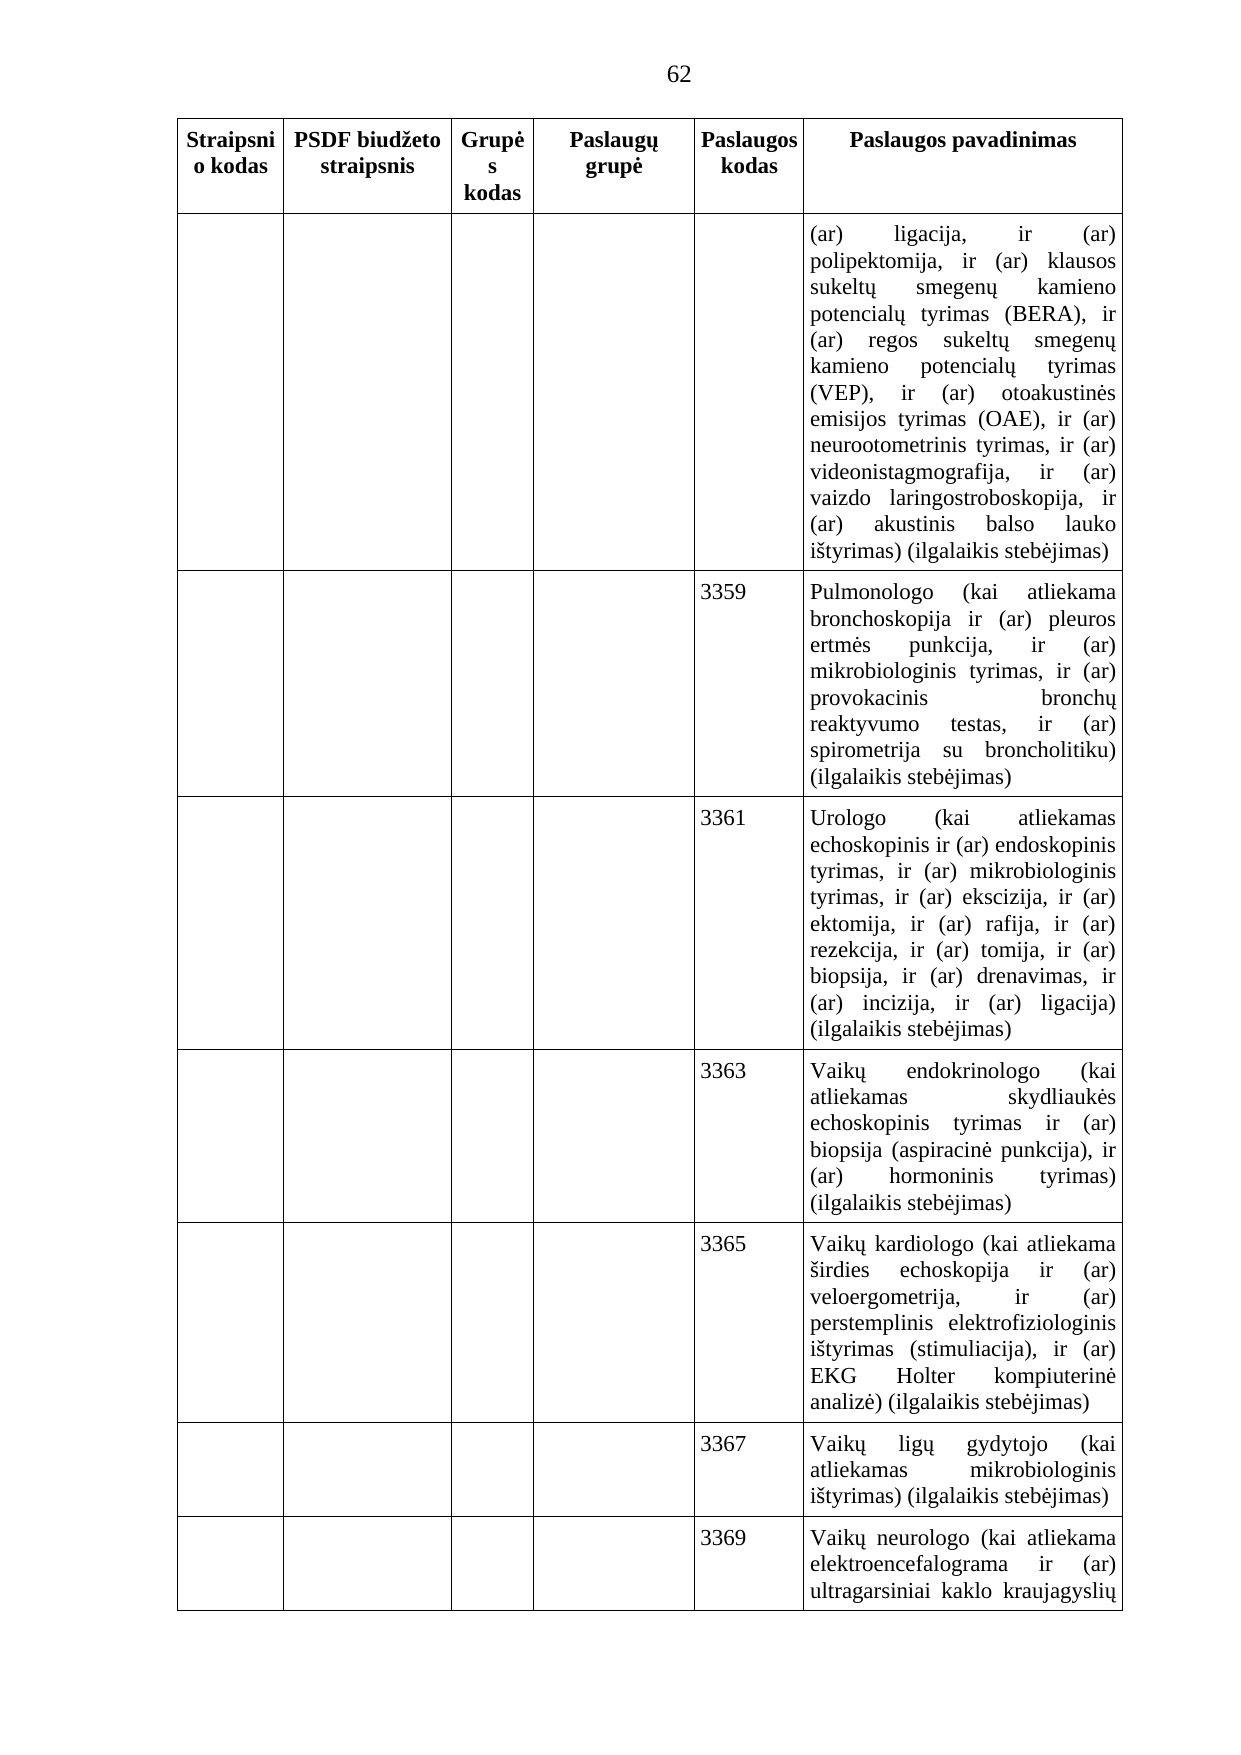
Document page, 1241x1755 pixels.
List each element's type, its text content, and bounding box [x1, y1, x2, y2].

table_cell Vaikų endokrinologo (kai atliekamas skydliaukės echoskopinis tyrimas ir (ar) biopsija (aspiracinė punkcija), ir (ar) hormoninis tyrimas) (ilgalaikis stebėjimas) [804, 1050, 1122, 1222]
table_cell [534, 214, 694, 570]
table_cell 3369 [695, 1517, 803, 1610]
table_cell [284, 1517, 451, 1610]
table_cell [452, 571, 533, 796]
table_cell Vaikų neurologo (kai atliekama elektroencefalograma ir (ar) ultragarsiniai kaklo kraujagyslių [804, 1517, 1122, 1610]
table_header Straipsnio kodas [178, 119, 283, 212]
table_cell [178, 1423, 283, 1516]
table_cell [534, 797, 694, 1049]
table_cell 3367 [695, 1423, 803, 1516]
table_cell [534, 1223, 694, 1422]
table_header Grupės kodas [452, 119, 533, 212]
table_cell [284, 1223, 451, 1422]
table_cell [534, 1050, 694, 1222]
table_cell [178, 214, 283, 570]
table_cell [178, 1050, 283, 1222]
table_cell Urologo (kai atliekamas echoskopinis ir (ar) endoskopinis tyrimas, ir (ar) mikrobiologinis tyrimas, ir (ar) ekscizija, ir (ar) ektomija, ir (ar) rafija, ir (ar) rezekcija, ir (ar) tomija, ir (ar) biopsija, ir (ar) drenavimas, ir (ar) incizija, ir (ar) ligacija) (ilgalaikis stebėjimas) [804, 797, 1122, 1049]
table_cell 3361 [695, 797, 803, 1049]
table_cell [452, 1423, 533, 1516]
table_cell [284, 214, 451, 570]
table_cell [178, 571, 283, 796]
table_header Paslaugos pavadinimas [804, 119, 1122, 212]
table_cell [284, 797, 451, 1049]
table_cell [178, 1517, 283, 1610]
table_header Paslaugos kodas [695, 119, 803, 212]
table_cell [452, 1223, 533, 1422]
table_cell [178, 797, 283, 1049]
table_cell [534, 571, 694, 796]
table_cell [452, 1050, 533, 1222]
table_cell 3359 [695, 571, 803, 796]
table_cell [534, 1423, 694, 1516]
table_cell [284, 571, 451, 796]
table_cell [452, 797, 533, 1049]
table_cell 3363 [695, 1050, 803, 1222]
table_header PSDF biudžeto straipsnis [284, 119, 451, 212]
table_header Paslaugų grupė [534, 119, 694, 212]
table_cell [452, 214, 533, 570]
table_cell (ar) ligacija, ir (ar) polipektomija, ir (ar) klausos sukeltų smegenų kamieno potencialų tyrimas (BERA), ir (ar) regos sukeltų smegenų kamieno potencialų tyrimas (VEP), ir (ar) otoakustinės emisijos tyrimas (OAE), ir (ar) neurootometrinis tyrimas, ir (ar) videonistagmografija, ir (ar) vaizdo laringostroboskopija, ir (ar) akustinis balso lauko ištyrimas) (ilgalaikis stebėjimas) [804, 214, 1122, 570]
table_cell [695, 214, 803, 570]
table_cell 3365 [695, 1223, 803, 1422]
table_cell [178, 1223, 283, 1422]
table_cell [452, 1517, 533, 1610]
table_cell Vaikų ligų gydytojo (kai atliekamas mikrobiologinis ištyrimas) (ilgalaikis stebėjimas) [804, 1423, 1122, 1516]
table_cell Vaikų kardiologo (kai atliekama širdies echoskopija ir (ar) veloergometrija, ir (ar) perstemplinis elektrofiziologinis ištyrimas (stimuliacija), ir (ar) EKG Holter kompiuterinė analizė) (ilgalaikis stebėjimas) [804, 1223, 1122, 1422]
table_cell [284, 1423, 451, 1516]
table_cell [534, 1517, 694, 1610]
table_cell [284, 1050, 451, 1222]
table_cell Pulmonologo (kai atliekama bronchoskopija ir (ar) pleuros ertmės punkcija, ir (ar) mikrobiologinis tyrimas, ir (ar) provokacinis bronchų reaktyvumo testas, ir (ar) spirometrija su broncholitiku) (ilgalaikis stebėjimas) [804, 571, 1122, 796]
